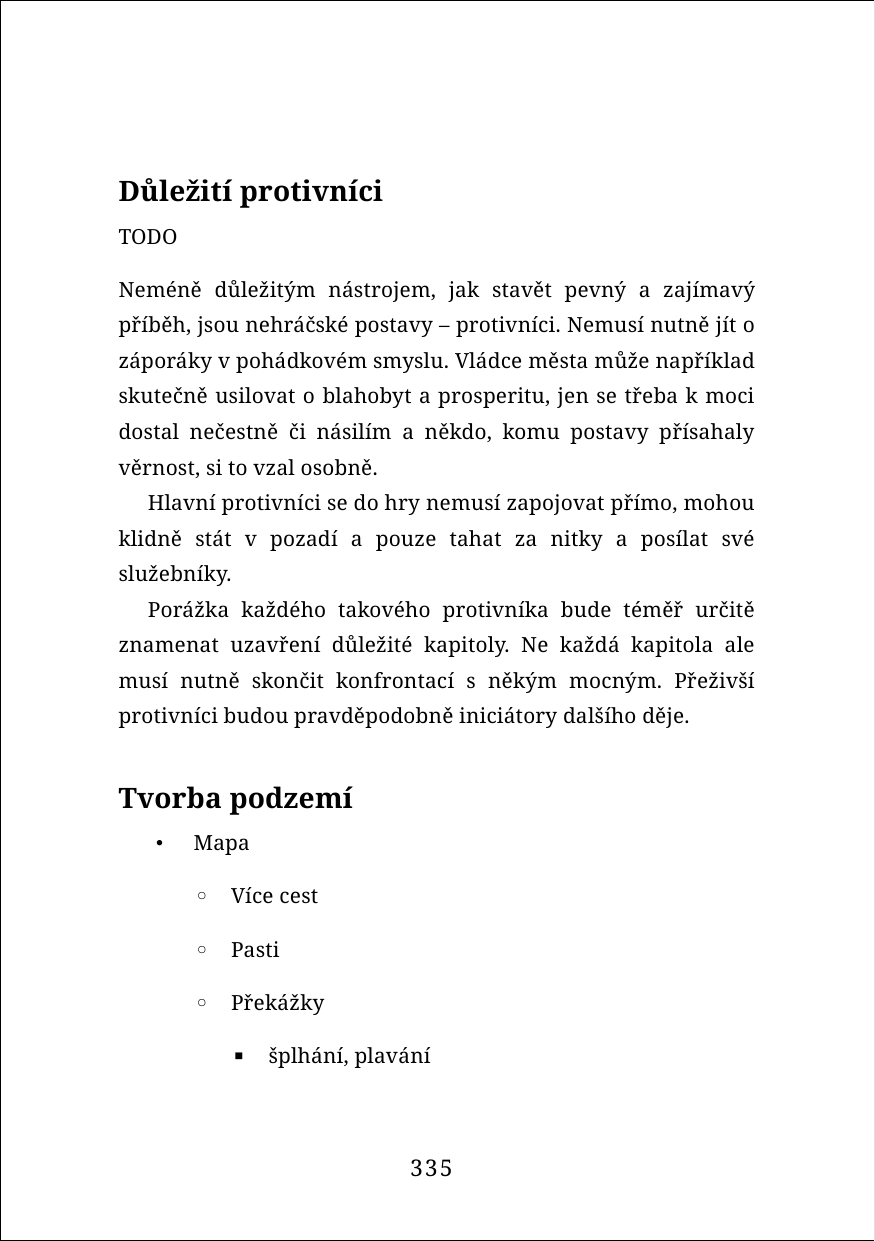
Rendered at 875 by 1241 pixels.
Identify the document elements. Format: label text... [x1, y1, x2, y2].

text Neméně důležitým nástrojem, jak stavět pevný a zajímavý příběh, jsou nehráčské postavy – protivníci. Nemusí nutně jít o záporáky v pohádkovém smyslu. Vládce města může například skutečně usilovat o blahobyt a prosperitu, jen se třeba k moci dostal nečestně či násilím a někdo, komu postavy přísahaly věrnost, si to vzal osobně. Hlavní protivníci se do hry nemusí zapojovat přímo, mohou klidně stát v pozadí a pouze tahat za nitky a posílat své služebníky. Porážka každého takového protivníka bude téměř určitě znamenat uzavření důležité kapitoly. Ne každá kapitola ale musí nutně skončit konfrontací s někým mocným. Přeživší protivníci budou pravděpodobně iniciátory dalšího děje. [118, 275, 756, 730]
list Překážky [193, 988, 756, 1016]
text TODO [118, 222, 756, 250]
list Pasti [193, 935, 756, 963]
list šplhání, plavání [231, 1041, 756, 1070]
list Více cest [193, 882, 756, 910]
list Mapa [156, 828, 756, 857]
subtitle Důležití protivníci [118, 172, 756, 210]
subtitle Tvorba podzemí [118, 778, 756, 817]
